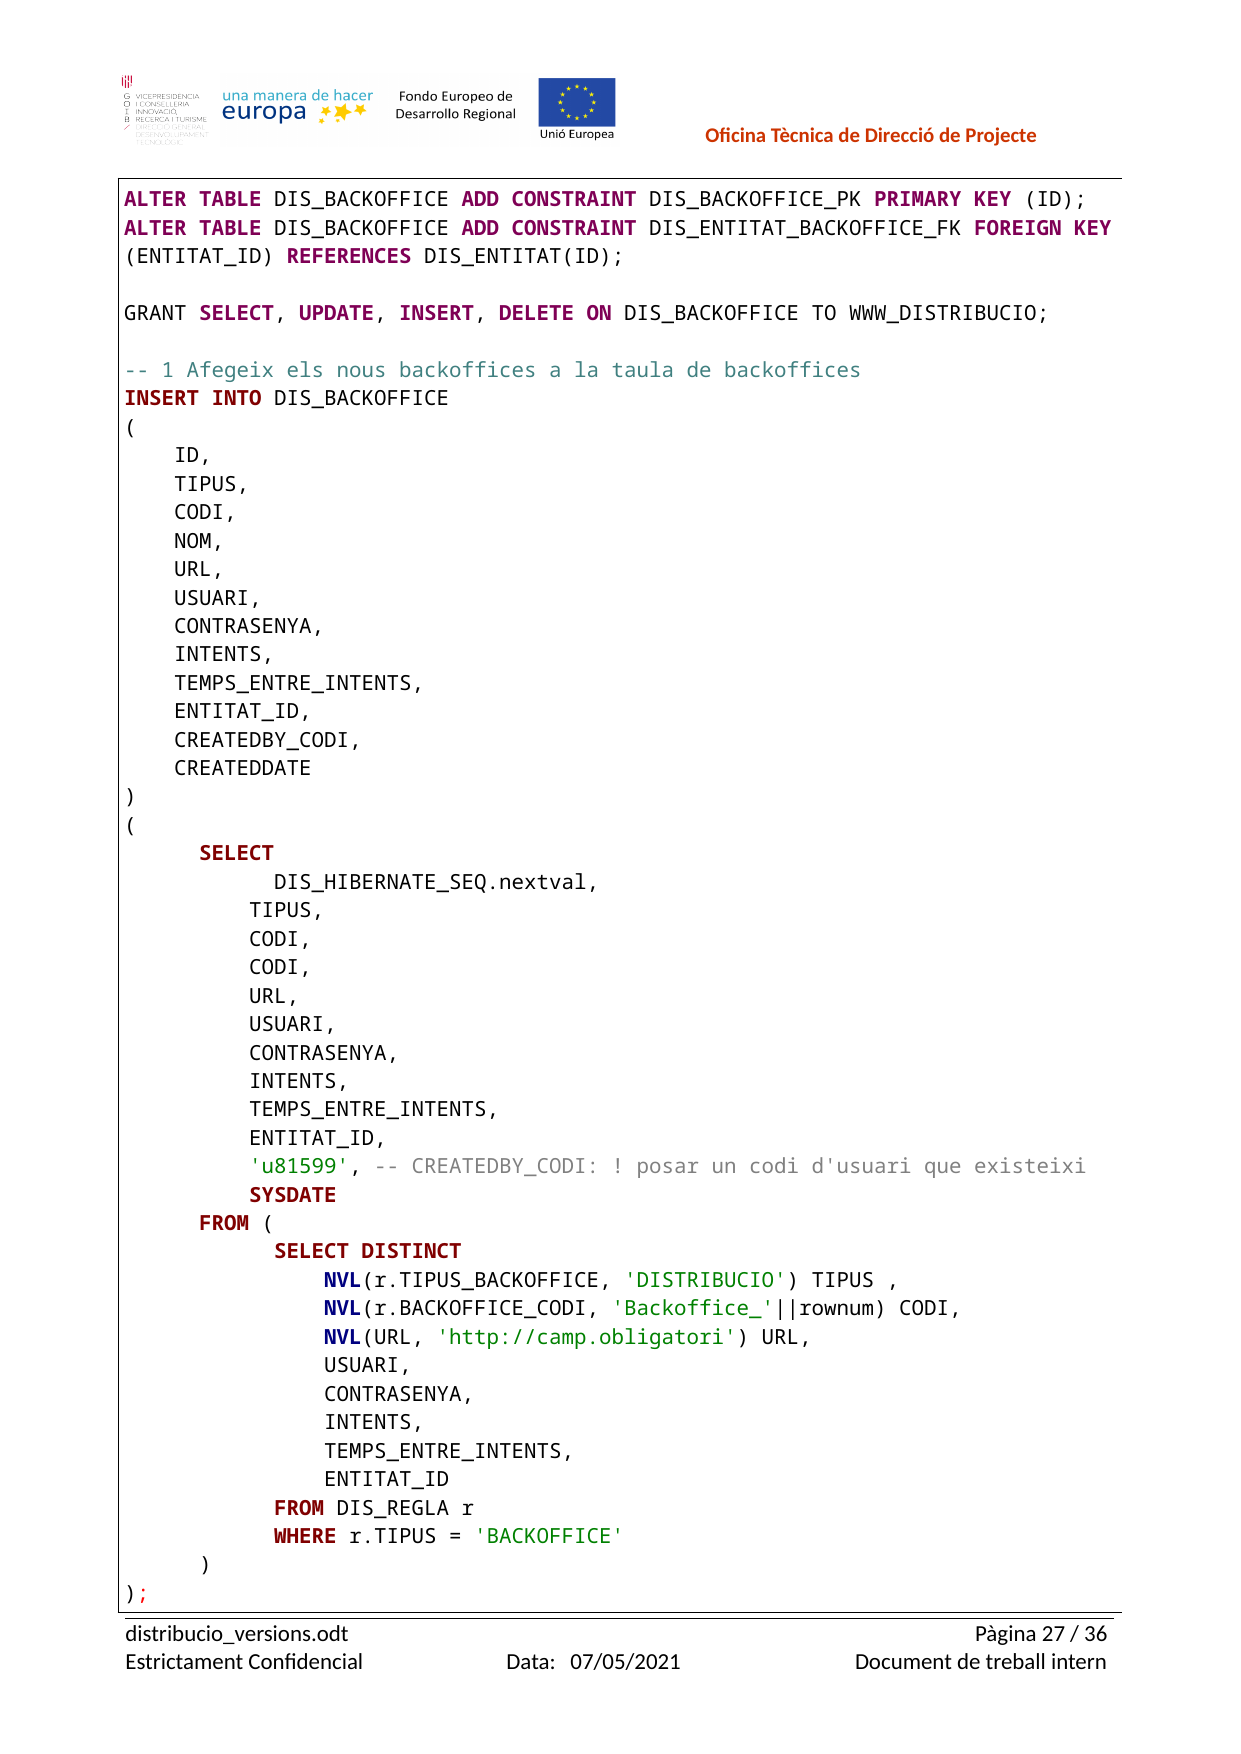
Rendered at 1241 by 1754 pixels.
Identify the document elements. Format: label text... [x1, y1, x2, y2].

table_header ALTER TABLE DIS_BACKOFFICE ADD CONSTRAINT DIS_BACKOFFICE_PK PRIMARY KEY (ID); ALTER TABLE DIS_BACKOFFICE ADD CONSTRAINT DIS_ENTITAT_BACKOFFICE_FK FOREIGN KEY (ENTITAT_ID) REFERENCES DIS_ENTITAT(ID); GRANT SELECT, UPDATE, INSERT, DELETE ON DIS_BACKOFFICE TO WWW_DISTRIBUCIO; -- 1 Afegeix els nous backoffices a la taula de backoffices INSERT INTO DIS_BACKOFFICE ( ID, TIPUS, CODI, NOM, URL, USUARI, CONTRASENYA, INTENTS, TEMPS_ENTRE_INTENTS, ENTITAT_ID, CREATEDBY_CODI, CREATEDDATE ) ( SELECT DIS_HIBERNATE_SEQ.nextval, TIPUS, CODI, CODI, URL, USUARI, CONTRASENYA, INTENTS, TEMPS_ENTRE_INTENTS, ENTITAT_ID, 'u81599', -- CREATEDBY_CODI: ! posar un codi d'usuari que existeixi SYSDATE FROM ( SELECT DISTINCT NVL(r.TIPUS_BACKOFFICE, 'DISTRIBUCIO') TIPUS , NVL(r.BACKOFFICE_CODI, 'Backoffice_'||rownum) CODI, NVL(URL, 'http://camp.obligatori') URL, USUARI, CONTRASENYA, INTENTS, TEMPS_ENTRE_INTENTS, ENTITAT_ID FROM DIS_REGLA r WHERE r.TIPUS = 'BACKOFFICE' ) ); [119, 179, 1122, 1612]
picture [118, 73, 213, 147]
picture [219, 73, 621, 147]
